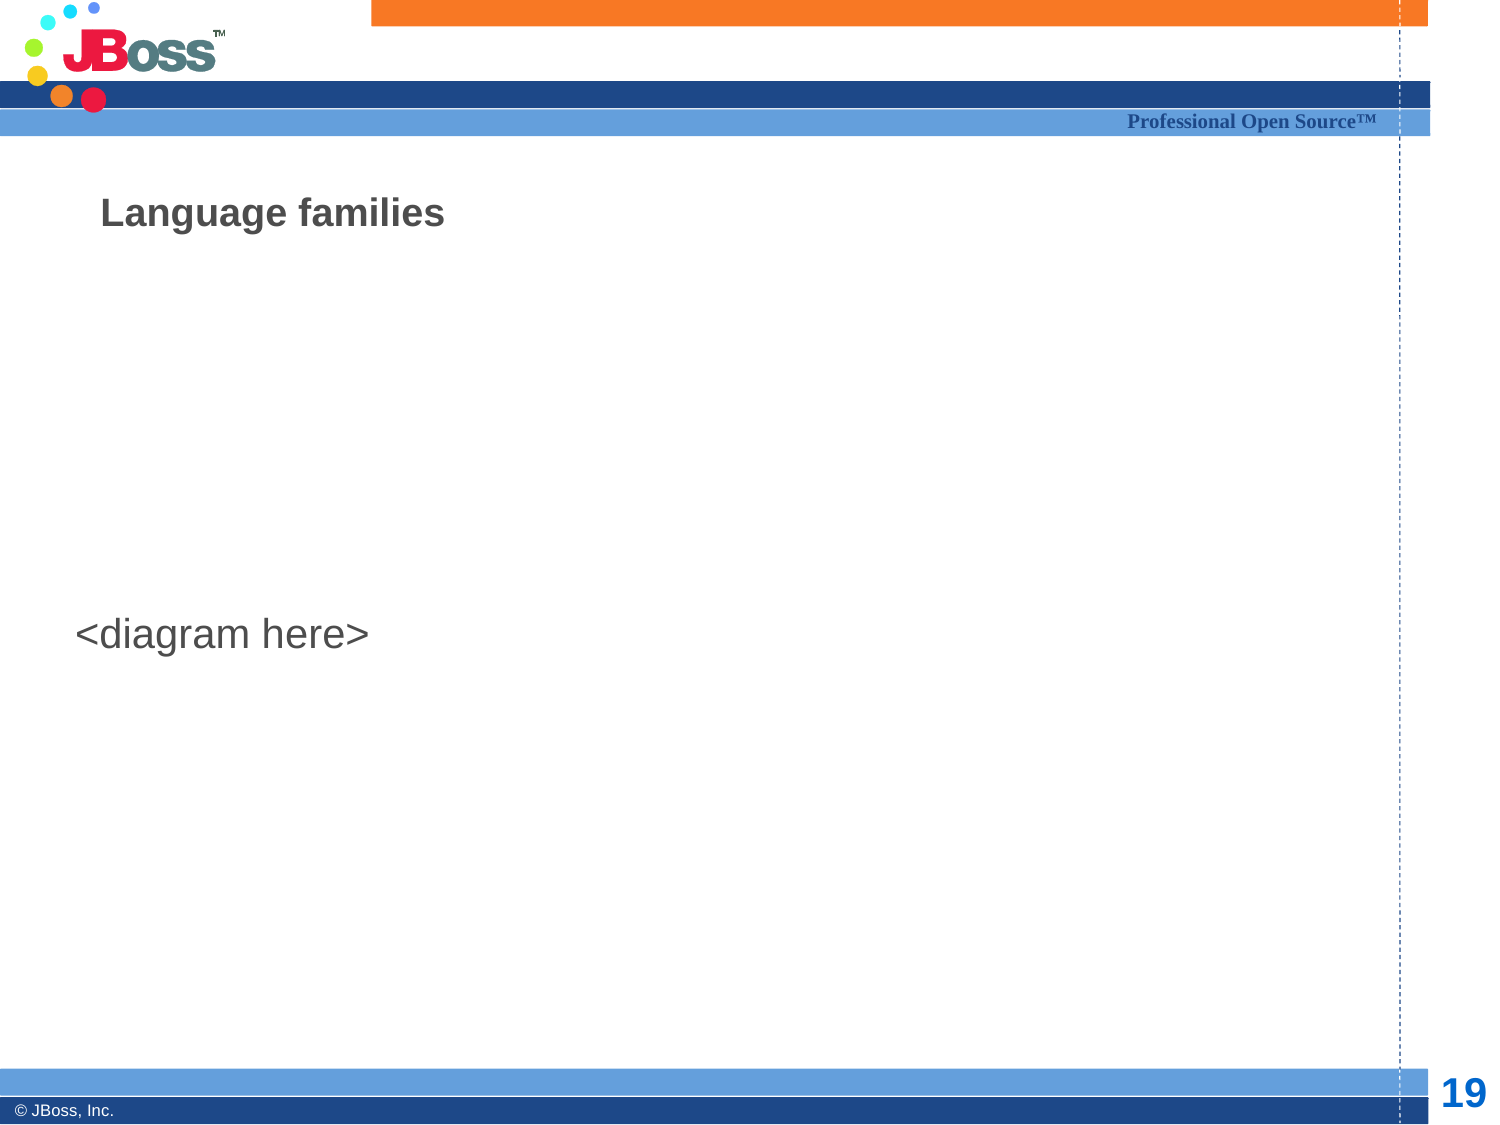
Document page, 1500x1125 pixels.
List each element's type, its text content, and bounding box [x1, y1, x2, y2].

subtitle [75, 263, 1425, 1006]
title Language families [100, 129, 1388, 263]
